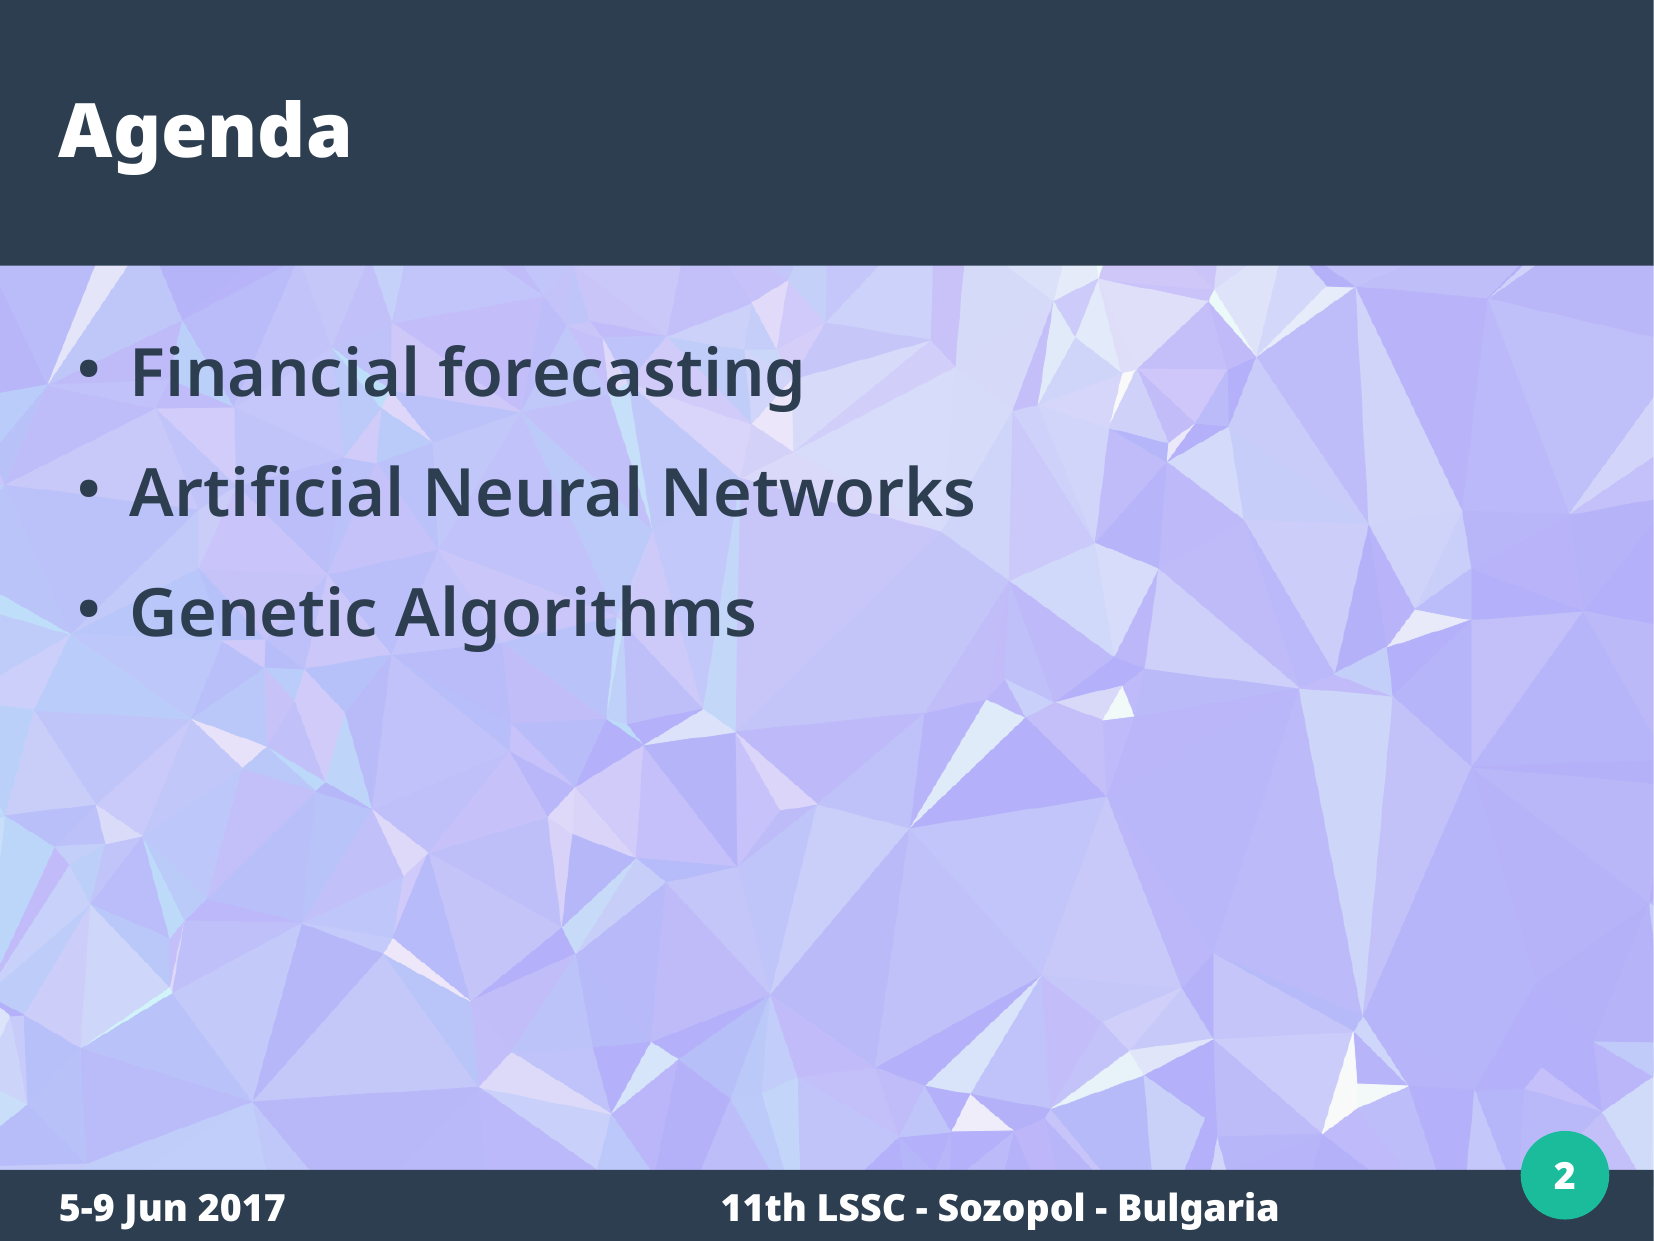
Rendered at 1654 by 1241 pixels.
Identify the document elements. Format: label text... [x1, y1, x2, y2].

picture [0, 266, 1654, 1169]
title Agenda [59, 49, 1595, 207]
list Financial forecasting Artificial Neural Networks Genetic Algorithms [59, 324, 1595, 1152]
